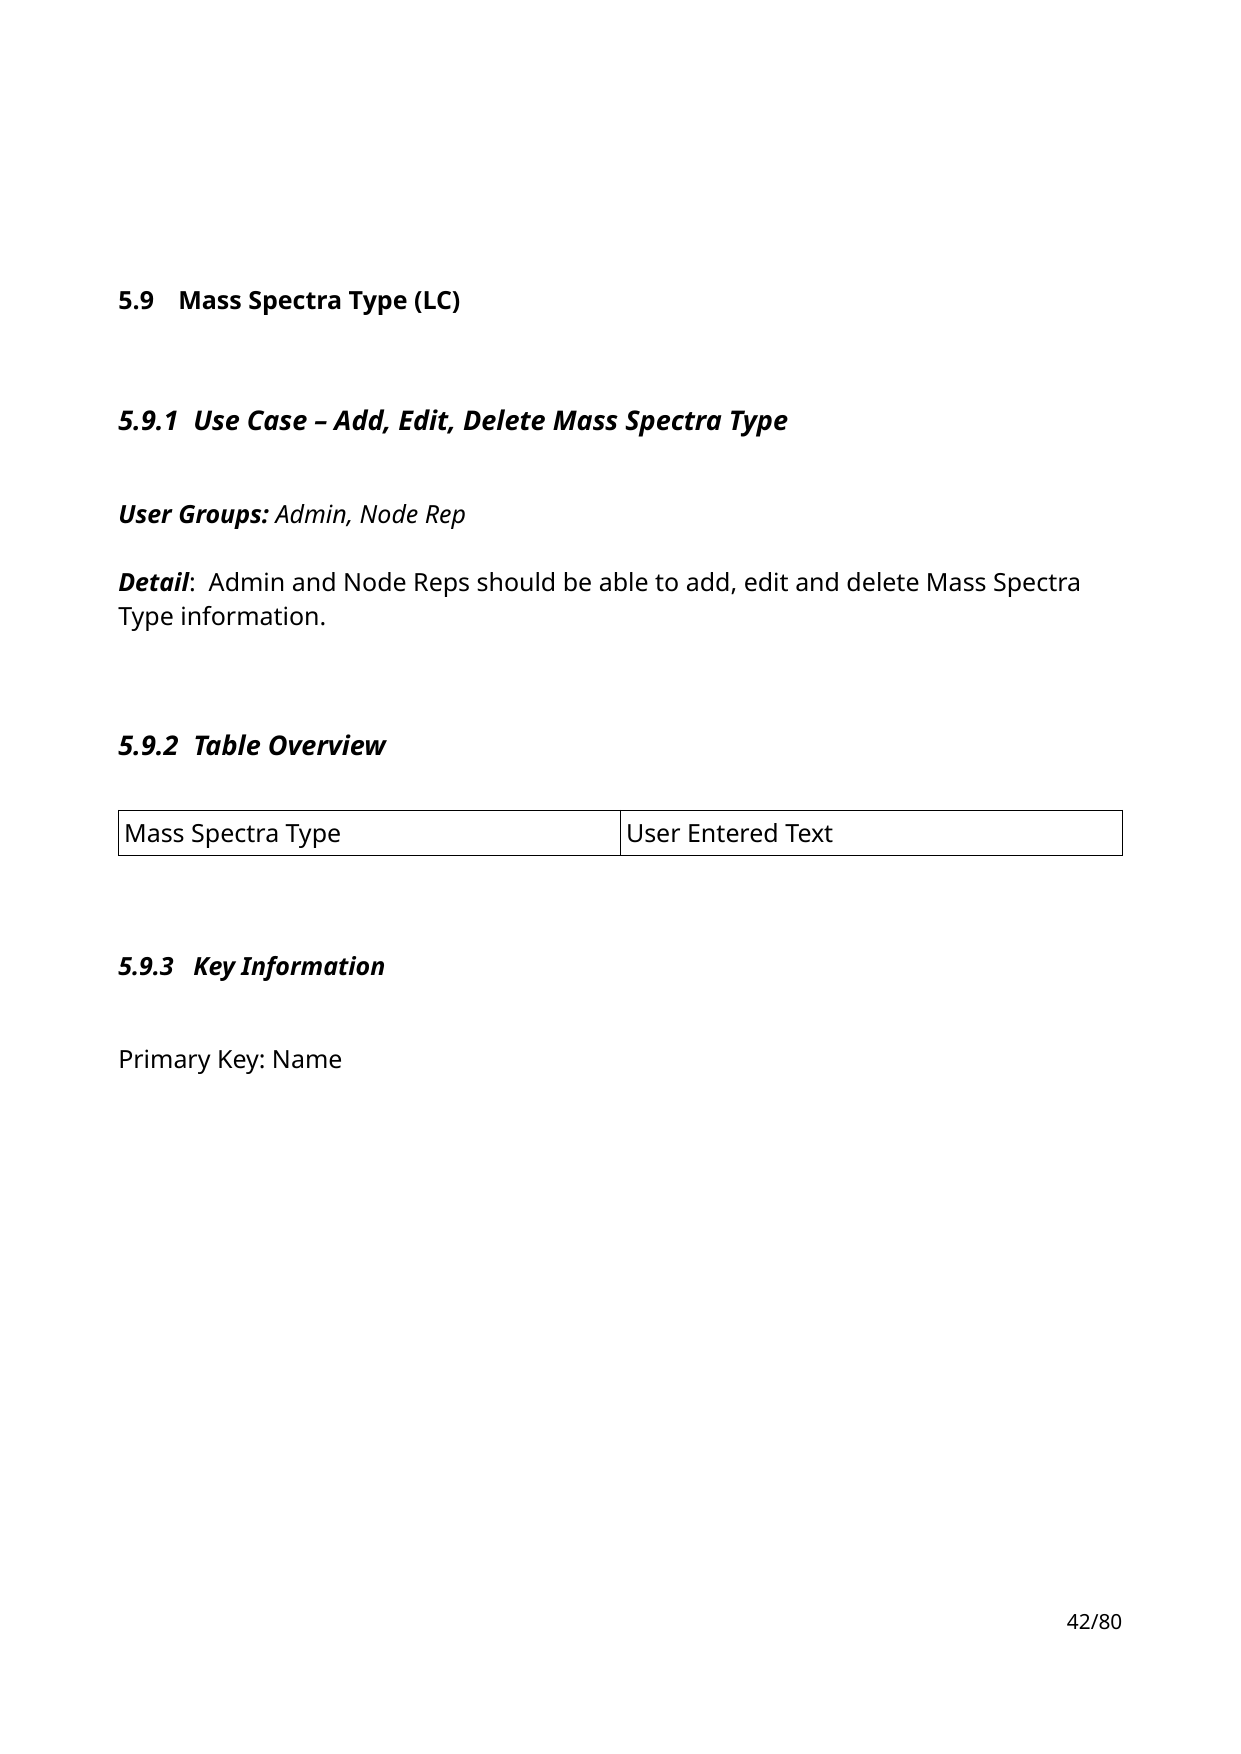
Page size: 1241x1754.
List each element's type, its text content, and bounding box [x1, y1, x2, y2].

subtitle Key Information [118, 948, 1122, 983]
subtitle Mass Spectra Type (LC) [118, 283, 1122, 317]
text Detail: Admin and Node Reps should be able to add, edit and delete Mass Spectra Type information. [118, 565, 1122, 633]
table_header Mass Spectra Type [119, 811, 620, 855]
text User Groups: Admin, Node Rep [118, 497, 1122, 531]
text Primary Key: Name [118, 1042, 1122, 1076]
subtitle Table Overview [118, 726, 1122, 763]
table_header User Entered Text [621, 811, 1122, 855]
subtitle Use Case – Add, Edit, Delete Mass Spectra Type [118, 401, 1122, 438]
